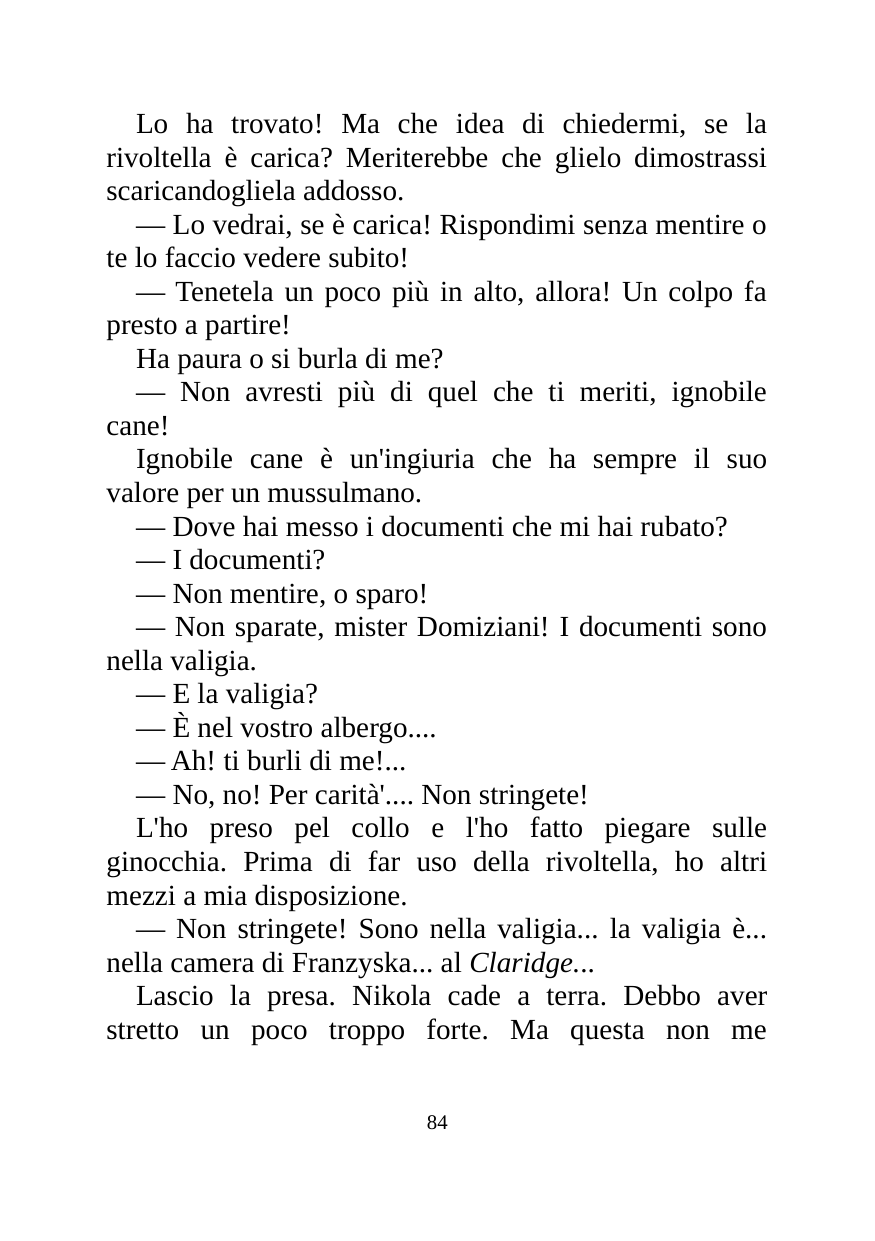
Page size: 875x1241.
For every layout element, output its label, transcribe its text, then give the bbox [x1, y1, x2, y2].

text Lascio la presa. Nikola cade a terra. Debbo aver stretto un poco troppo forte. Ma questa non me [106, 978, 768, 1045]
text — Dove hai messo i documenti che mi hai rubato? [106, 509, 768, 542]
text Lo ha trovato! Ma che idea di chiedermi, se la rivoltella è carica? Meriterebbe che glielo dimostrassi scaricandogliela addosso. [106, 106, 768, 207]
text — Non avresti più di quel che ti meriti, ignobile cane! [106, 374, 768, 442]
text — No, no! Per carità'.... Non stringete! [106, 777, 768, 811]
text Ignobile cane è un'ingiuria che ha sempre il suo valore per un mussulmano. [106, 442, 768, 509]
text — Lo vedrai, se è carica! Rispondimi senza mentire o te lo faccio vedere subito! [106, 207, 768, 274]
text — Ah! ti burli di me!... [106, 743, 768, 777]
text — È nel vostro albergo.... [106, 710, 768, 743]
text — E la valigia? [106, 676, 768, 710]
text Ha paura o si burla di me? [106, 341, 768, 374]
text — Non sparate, mister Domiziani! I documenti sono nella valigia. [106, 609, 768, 676]
text L'ho preso pel collo e l'ho fatto piegare sulle ginocchia. Prima di far uso della rivoltella, ho altri mezzi a mia disposizione. [106, 811, 768, 911]
text — Non stringete! Sono nella valigia... la valigia è... nella camera di Franzyska... al Claridge... [106, 911, 768, 978]
text — Non mentire, o sparo! [106, 576, 768, 609]
text — Tenetela un poco più in alto, allora! Un colpo fa presto a partire! [106, 274, 768, 341]
text — I documenti? [106, 542, 768, 576]
